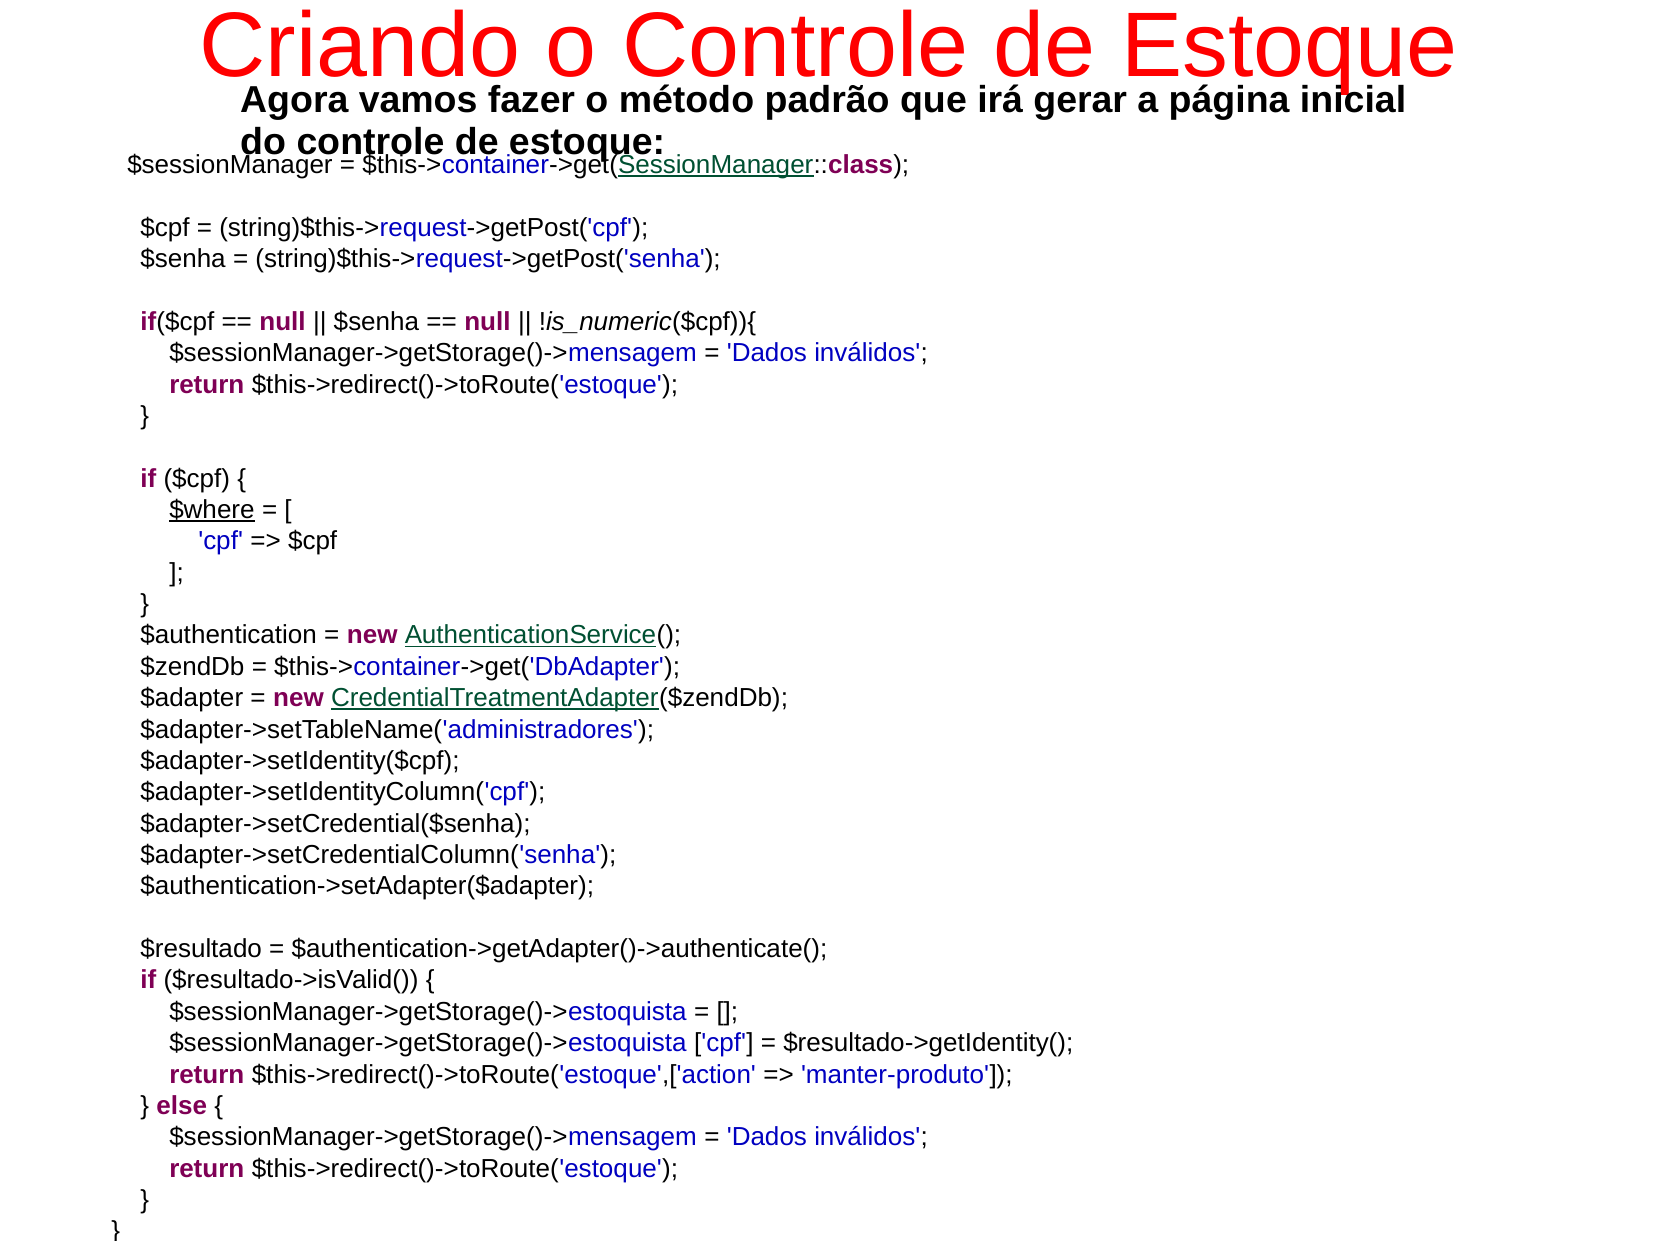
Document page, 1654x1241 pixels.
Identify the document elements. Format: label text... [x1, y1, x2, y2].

list $sessionManager = $this->container->get(SessionManager::class); $cpf = (string)$this->request->getPost('cpf'); $senha = (string)$this->request->getPost('senha'); if($cpf == null || $senha == null || !is_numeric($cpf)){ $sessionManager->getStorage()->mensagem = 'Dados inválidos'; return $this->redirect()->toRoute('estoque'); } if ($cpf) { $where = [ 'cpf' => $cpf ]; } $authentication = new AuthenticationService(); $zendDb = $this->container->get('DbAdapter'); $adapter = new CredentialTreatmentAdapter($zendDb); $adapter->setTableName('administradores'); $adapter->setIdentity($cpf); $adapter->setIdentityColumn('cpf'); $adapter->setCredential($senha); $adapter->setCredentialColumn('senha'); $authentication->setAdapter($adapter); $resultado = $authentication->getAdapter()->authenticate(); if ($resultado->isValid()) { $sessionManager->getStorage()->estoquista = []; $sessionManager->getStorage()->estoquista ['cpf'] = $resultado->getIdentity(); return $this->redirect()->toRoute('estoque',['action' => 'manter-produto']); } else { $sessionManager->getStorage()->mensagem = 'Dados inválidos'; return $this->redirect()->toRoute('estoque'); } } [111, 150, 1447, 1241]
text_box Agora vamos fazer o método padrão que irá gerar a página inicial do controle de estoque: [225, 70, 1423, 170]
title Criando o Controle de Estoque [85, 0, 1574, 148]
